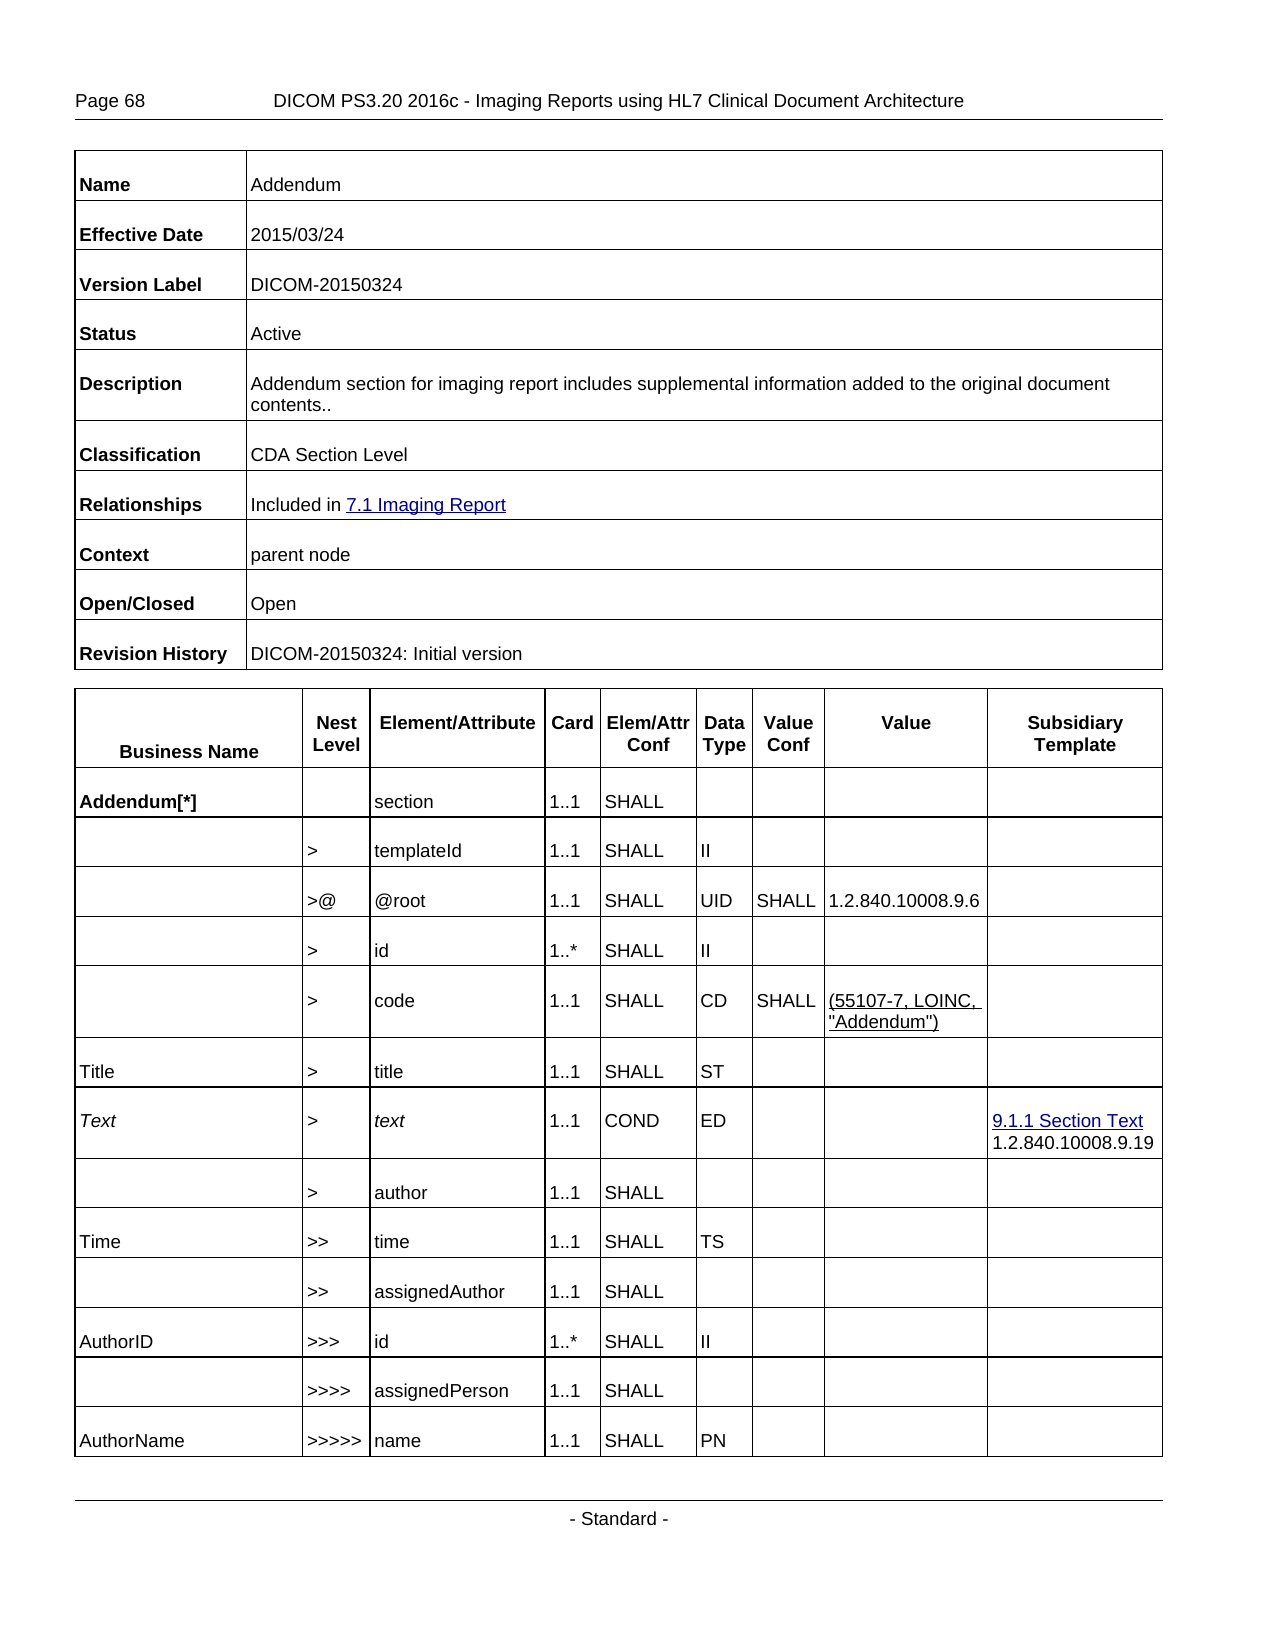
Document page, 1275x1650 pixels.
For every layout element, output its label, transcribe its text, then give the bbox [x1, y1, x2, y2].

table_cell [988, 1159, 1162, 1207]
table_cell Addendum section for imaging report includes supplemental information added to the original document contents.. [247, 350, 1162, 420]
table_header Subsidiary Template [988, 689, 1162, 767]
table_cell SHALL [601, 768, 696, 816]
table_cell Open [247, 570, 1162, 619]
table_cell > [303, 1038, 369, 1086]
table_cell PN [697, 1407, 752, 1456]
table_cell [825, 1208, 987, 1257]
table_cell [988, 1308, 1162, 1356]
table_cell [988, 1038, 1162, 1086]
table_cell 1..1 [546, 966, 600, 1037]
table_cell Addendum[*] [76, 768, 302, 816]
table_cell [753, 1308, 824, 1356]
table_cell [988, 1358, 1162, 1406]
table_cell [753, 818, 824, 866]
table_cell [825, 917, 987, 965]
table_cell > [303, 818, 369, 866]
table_cell UID [697, 867, 752, 916]
table_cell assigned​Person [371, 1358, 544, 1406]
table_cell template​Id [371, 818, 544, 866]
table_cell >> [303, 1208, 369, 1257]
table_cell SHALL [601, 1258, 696, 1307]
table_cell Status [76, 300, 246, 349]
table_cell [753, 1088, 824, 1158]
table_cell [76, 1159, 302, 1207]
table_cell 9.1.1 Section Text 1.2.840.10008.9.19 [988, 1088, 1162, 1158]
table_cell SHALL [601, 917, 696, 965]
table_cell >> [303, 1258, 369, 1307]
table_cell >>>>> [303, 1407, 369, 1456]
table_cell [988, 1407, 1162, 1456]
table_cell COND [601, 1088, 696, 1158]
table_header Business Name [76, 689, 302, 767]
table_cell [303, 768, 369, 816]
table_cell [825, 1407, 987, 1456]
table_cell >>> [303, 1308, 369, 1356]
table_cell name [371, 1407, 544, 1456]
table_cell 2015/03/24 [247, 201, 1162, 249]
table_cell [753, 1407, 824, 1456]
table_cell [825, 1308, 987, 1356]
table_cell time [371, 1208, 544, 1257]
table_cell > [303, 966, 369, 1037]
table_cell SHALL [753, 966, 824, 1037]
table_cell [753, 1358, 824, 1406]
table_cell [988, 966, 1162, 1037]
table_cell 1..1 [546, 867, 600, 916]
table_header Element/​Attribute [371, 689, 544, 767]
table_cell assigned​Author [371, 1258, 544, 1307]
table_cell 1..* [546, 1308, 600, 1356]
table_cell Classification [76, 421, 246, 470]
table_cell 1..1 [546, 1358, 600, 1406]
table_cell [825, 1358, 987, 1406]
table_cell SHALL [601, 966, 696, 1037]
table_cell [988, 818, 1162, 866]
table_cell code [371, 966, 544, 1037]
table_cell SHALL [601, 1038, 696, 1086]
table_cell id [371, 917, 544, 965]
table_cell SHALL [601, 1308, 696, 1356]
table_cell [988, 768, 1162, 816]
table_cell [988, 867, 1162, 916]
table_cell SHALL [601, 1159, 696, 1207]
table_cell [76, 1258, 302, 1307]
table_cell ST [697, 1038, 752, 1086]
table_cell 1..1 [546, 1208, 600, 1257]
table_cell 1..1 [546, 1258, 600, 1307]
table_cell SHALL [601, 867, 696, 916]
table_cell text [371, 1088, 544, 1158]
table_cell Revision History [76, 620, 246, 668]
table_cell [753, 768, 824, 816]
table_cell [753, 1258, 824, 1307]
table_cell >>>> [303, 1358, 369, 1406]
table_cell [76, 818, 302, 866]
table_cell Time [76, 1208, 302, 1257]
table_cell [697, 768, 752, 816]
table_cell [825, 1258, 987, 1307]
table_cell II [697, 818, 752, 866]
table_cell [988, 917, 1162, 965]
table_header Elem/Attr Conf [601, 689, 696, 767]
table_cell DICOM-20150324: Initial version [247, 620, 1162, 668]
table_cell Open/Closed [76, 570, 246, 619]
table_cell 1.2.840.10008.9.6 [825, 867, 987, 916]
table_cell Version Label [76, 250, 246, 299]
table_cell 1..* [546, 917, 600, 965]
table_cell 1..1 [546, 1159, 600, 1207]
table_cell [76, 966, 302, 1037]
table_cell [697, 1258, 752, 1307]
table_cell 1..1 [546, 1038, 600, 1086]
table_cell [753, 1159, 824, 1207]
table_cell Relationships [76, 471, 246, 519]
table_cell [825, 818, 987, 866]
table_cell SHALL [601, 1407, 696, 1456]
table_cell [76, 1358, 302, 1406]
table_cell SHALL [753, 867, 824, 916]
table_cell section [371, 768, 544, 816]
table_cell [988, 1258, 1162, 1307]
table_cell Description [76, 350, 246, 420]
table_header Value [825, 689, 987, 767]
table_cell [753, 917, 824, 965]
table_cell (55107-7, LOINC, "Addendum") [825, 966, 987, 1037]
table_cell Name [76, 151, 246, 200]
table_cell II [697, 1308, 752, 1356]
table_cell Context [76, 520, 246, 569]
table_cell [697, 1358, 752, 1406]
table_cell Author​ID [76, 1308, 302, 1356]
table_cell Effective Date [76, 201, 246, 249]
table_cell SHALL [601, 1358, 696, 1406]
table_cell II [697, 917, 752, 965]
table_cell [825, 1088, 987, 1158]
table_cell > [303, 1088, 369, 1158]
table_cell SHALL [601, 818, 696, 866]
table_cell [825, 768, 987, 816]
table_cell > [303, 917, 369, 965]
table_cell 1..1 [546, 1088, 600, 1158]
table_cell [988, 1208, 1162, 1257]
table_cell DICOM-20150324 [247, 250, 1162, 299]
table_cell ED [697, 1088, 752, 1158]
table_cell >@ [303, 867, 369, 916]
table_cell [697, 1159, 752, 1207]
table_cell id [371, 1308, 544, 1356]
table_header Value Conf [753, 689, 824, 767]
table_cell Active [247, 300, 1162, 349]
table_cell TS [697, 1208, 752, 1257]
table_cell Text [76, 1088, 302, 1158]
table_cell Title [76, 1038, 302, 1086]
table_cell [825, 1038, 987, 1086]
table_cell title [371, 1038, 544, 1086]
table_cell CDA Section Level [247, 421, 1162, 470]
table_cell @root [371, 867, 544, 916]
table_cell Addendum [247, 151, 1162, 200]
table_cell [76, 867, 302, 916]
table_cell [825, 1159, 987, 1207]
table_cell 1..1 [546, 818, 600, 866]
table_cell Author​Name [76, 1407, 302, 1456]
table_cell author [371, 1159, 544, 1207]
table_cell SHALL [601, 1208, 696, 1257]
table_cell [753, 1208, 824, 1257]
table_cell 1..1 [546, 768, 600, 816]
table_cell [753, 1038, 824, 1086]
table_header Data Type [697, 689, 752, 767]
table_cell [76, 917, 302, 965]
table_cell Included in 7.1 Imaging Report [247, 471, 1162, 519]
table_cell > [303, 1159, 369, 1207]
table_cell parent node [247, 520, 1162, 569]
table_header Card [546, 689, 600, 767]
table_cell 1..1 [546, 1407, 600, 1456]
table_header Nest Level [303, 689, 369, 767]
table_cell CD [697, 966, 752, 1037]
